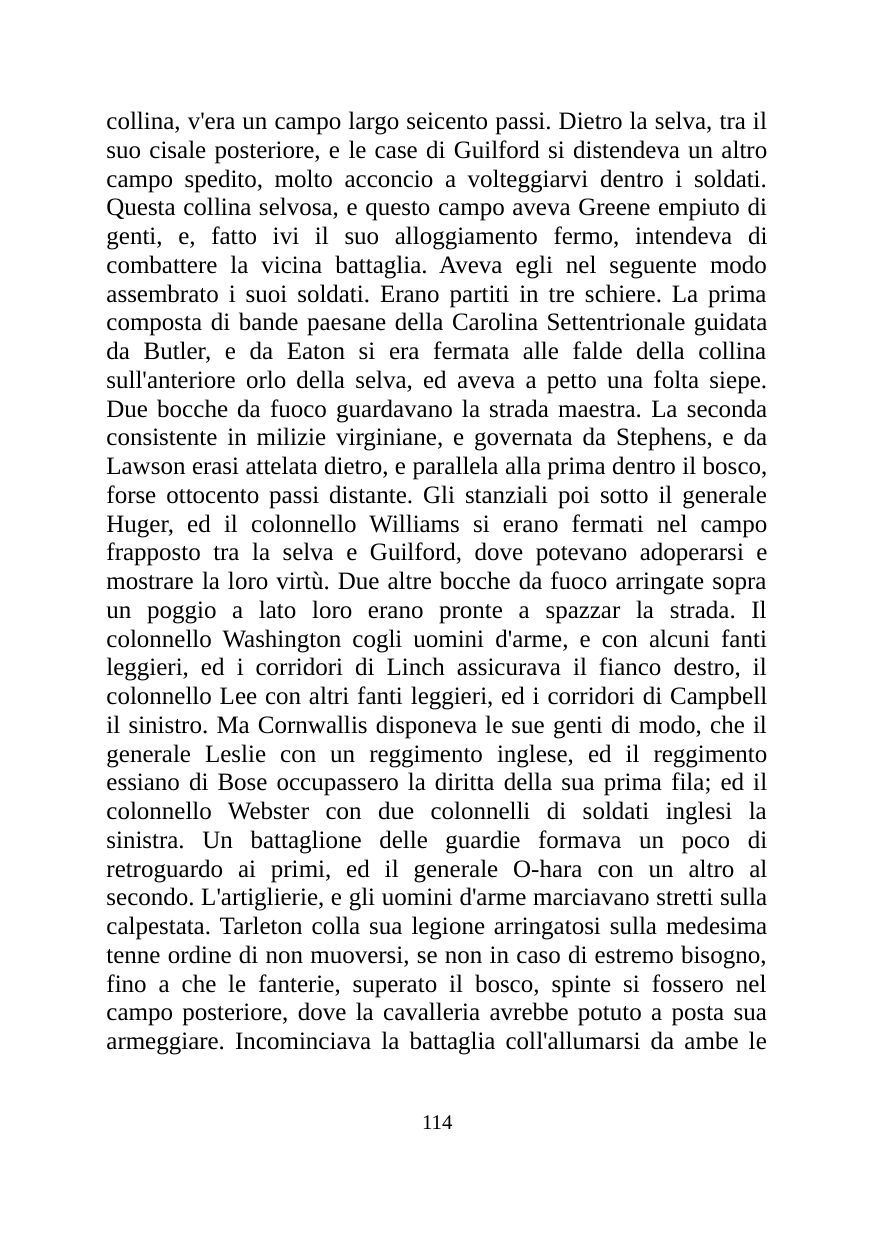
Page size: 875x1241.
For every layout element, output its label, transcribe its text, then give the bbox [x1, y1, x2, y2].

text collina, v'era un campo largo seicento passi. Dietro la selva, tra il suo cisale posteriore, e le case di Guilford si distendeva un altro campo spedito, molto acconcio a volteggiarvi dentro i soldati. Questa collina selvosa, e questo campo aveva Greene empiuto di genti, e, fatto ivi il suo alloggiamento fermo, intendeva di combattere la vicina battaglia. Aveva egli nel seguente modo assembrato i suoi soldati. Erano partiti in tre schiere. La prima composta di bande paesane della Carolina Settentrionale guidata da Butler, e da Eaton si era fermata alle falde della collina sull'anteriore orlo della selva, ed aveva a petto una folta siepe. Due bocche da fuoco guardavano la strada maestra. La seconda consistente in milizie virginiane, e governata da Stephens, e da Lawson erasi attelata dietro, e parallela alla prima dentro il bosco, forse ottocento passi distante. Gli stanziali poi sotto il generale Huger, ed il colonnello Williams si erano fermati nel campo frapposto tra la selva e Guilford, dove potevano adoperarsi e mostrare la loro virtù. Due altre bocche da fuoco arringate sopra un poggio a lato loro erano pronte a spazzar la strada. Il colonnello Washington cogli uomini d'arme, e con alcuni fanti leggieri, ed i corridori di Linch assicurava il fianco destro, il colonnello Lee con altri fanti leggieri, ed i corridori di Campbell il sinistro. Ma Cornwallis disponeva le sue genti di modo, che il generale Leslie con un reggimento inglese, ed il reggimento essiano di Bose occupassero la diritta della sua prima fila; ed il colonnello Webster con due colonnelli di soldati inglesi la sinistra. Un battaglione delle guardie formava un poco di retroguardo ai primi, ed il generale O-hara con un altro al secondo. L'artiglierie, e gli uomini d'arme marciavano stretti sulla calpestata. Tarleton colla sua legione arringatosi sulla medesima tenne ordine di non muoversi, se non in caso di estremo bisogno, fino a che le fanterie, superato il bosco, spinte si fossero nel campo posteriore, dove la cavalleria avrebbe potuto a posta sua armeggiare. Incominciava la battaglia coll'allumarsi da ambe le [106, 106, 768, 1055]
